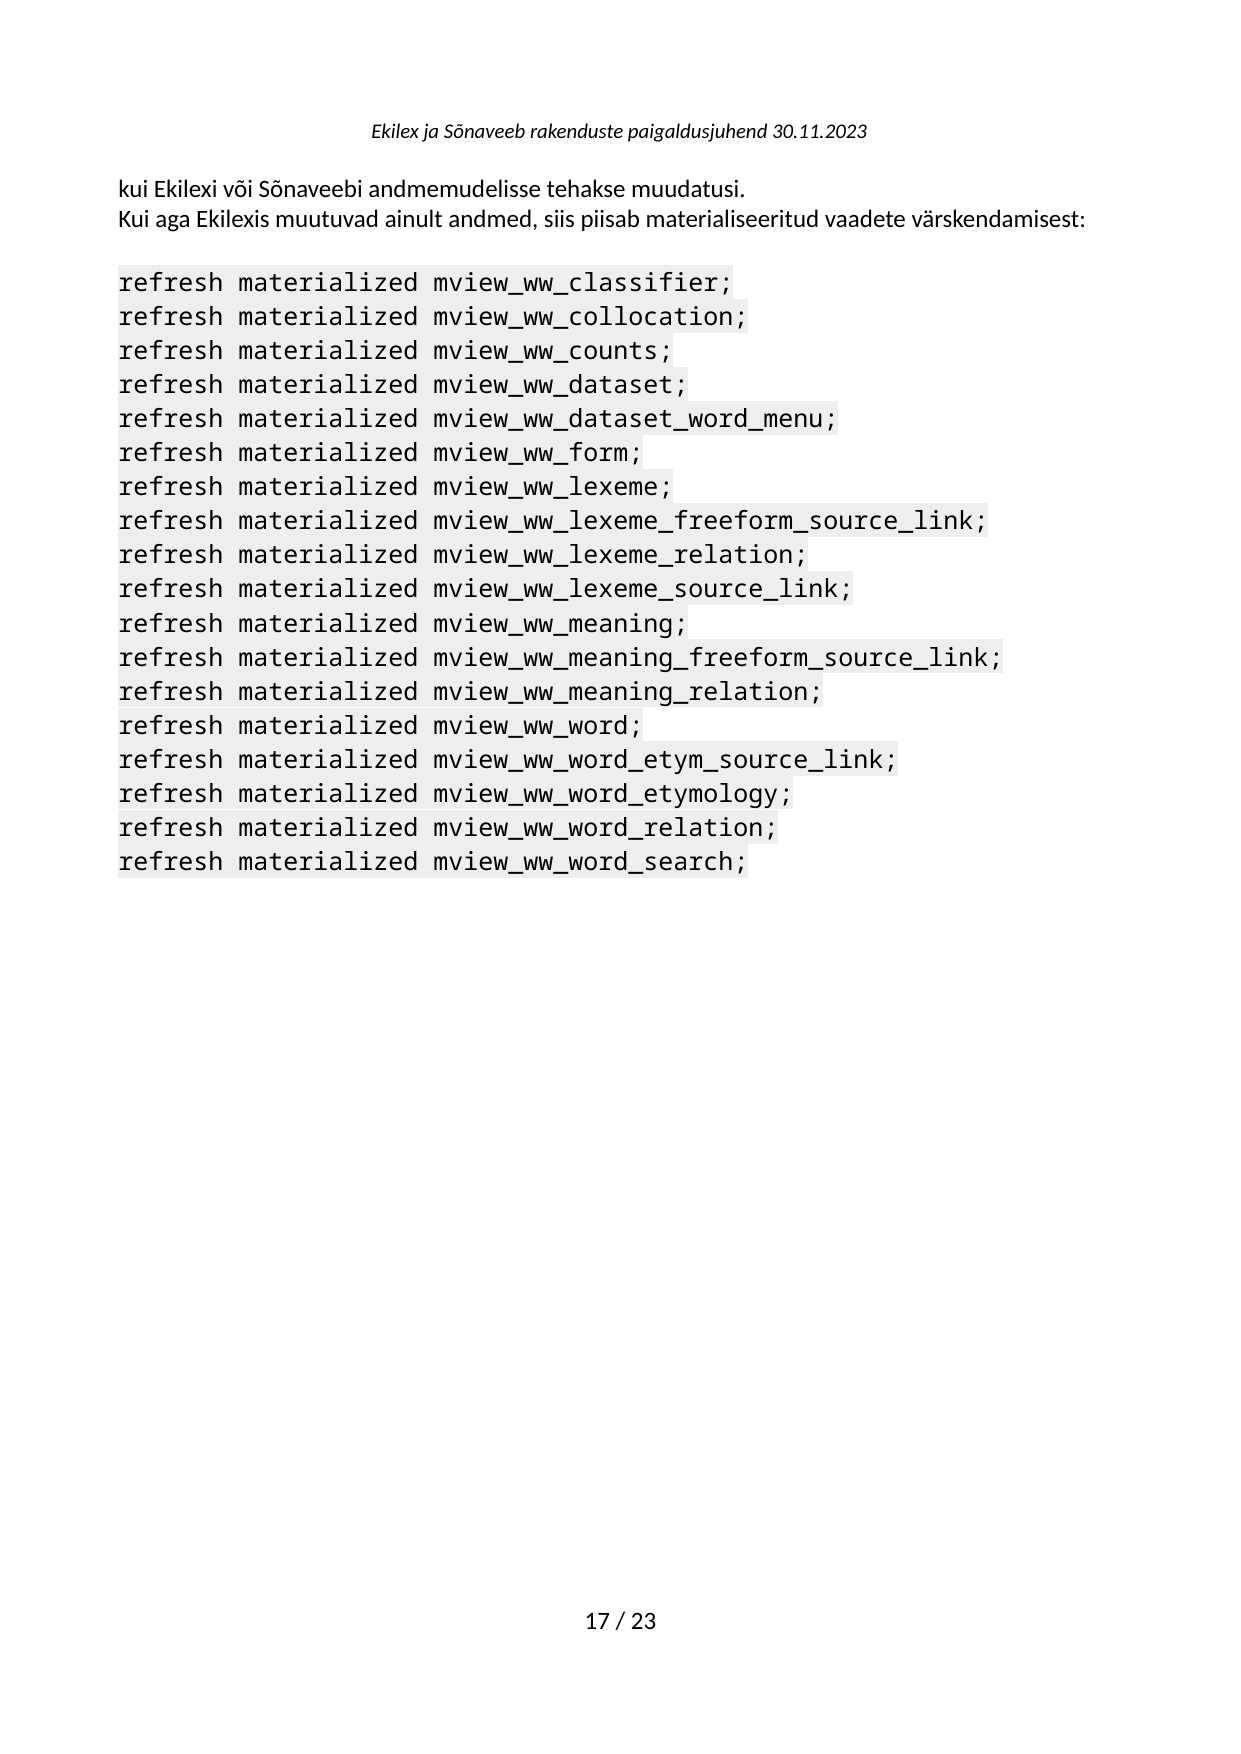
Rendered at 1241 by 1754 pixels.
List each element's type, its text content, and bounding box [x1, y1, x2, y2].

text kui Ekilexi või Sõnaveebi andmemudelisse tehakse muudatusi. [118, 173, 1122, 203]
text refresh materialized mview_ww_form; [118, 435, 1122, 469]
text refresh materialized mview_ww_word_relation; [118, 809, 1122, 844]
text refresh materialized mview_ww_word_etym_source_link; [118, 741, 1122, 776]
text refresh materialized mview_ww_word_search; [118, 844, 1122, 878]
text refresh materialized mview_ww_word; [118, 707, 1122, 741]
text refresh materialized mview_ww_meaning_freeform_source_link; [118, 639, 1122, 673]
text refresh materialized mview_ww_dataset_word_menu; [118, 401, 1122, 435]
text refresh materialized mview_ww_lexeme_relation; [118, 537, 1122, 571]
text refresh materialized mview_ww_lexeme; [118, 469, 1122, 503]
text refresh materialized mview_ww_collocation; [118, 299, 1122, 333]
text refresh materialized mview_ww_meaning_relation; [118, 673, 1122, 707]
text refresh materialized mview_ww_word_etymology; [118, 776, 1122, 809]
text refresh materialized mview_ww_lexeme_freeform_source_link; [118, 503, 1122, 537]
text refresh materialized mview_ww_classifier; [118, 264, 1122, 299]
text Kui aga Ekilexis muutuvad ainult andmed, siis piisab materialiseeritud vaadete värskendamisest: [118, 203, 1122, 234]
text refresh materialized mview_ww_dataset; [118, 367, 1122, 401]
text refresh materialized mview_ww_counts; [118, 333, 1122, 367]
text refresh materialized mview_ww_lexeme_source_link; [118, 571, 1122, 605]
text refresh materialized mview_ww_meaning; [118, 605, 1122, 639]
